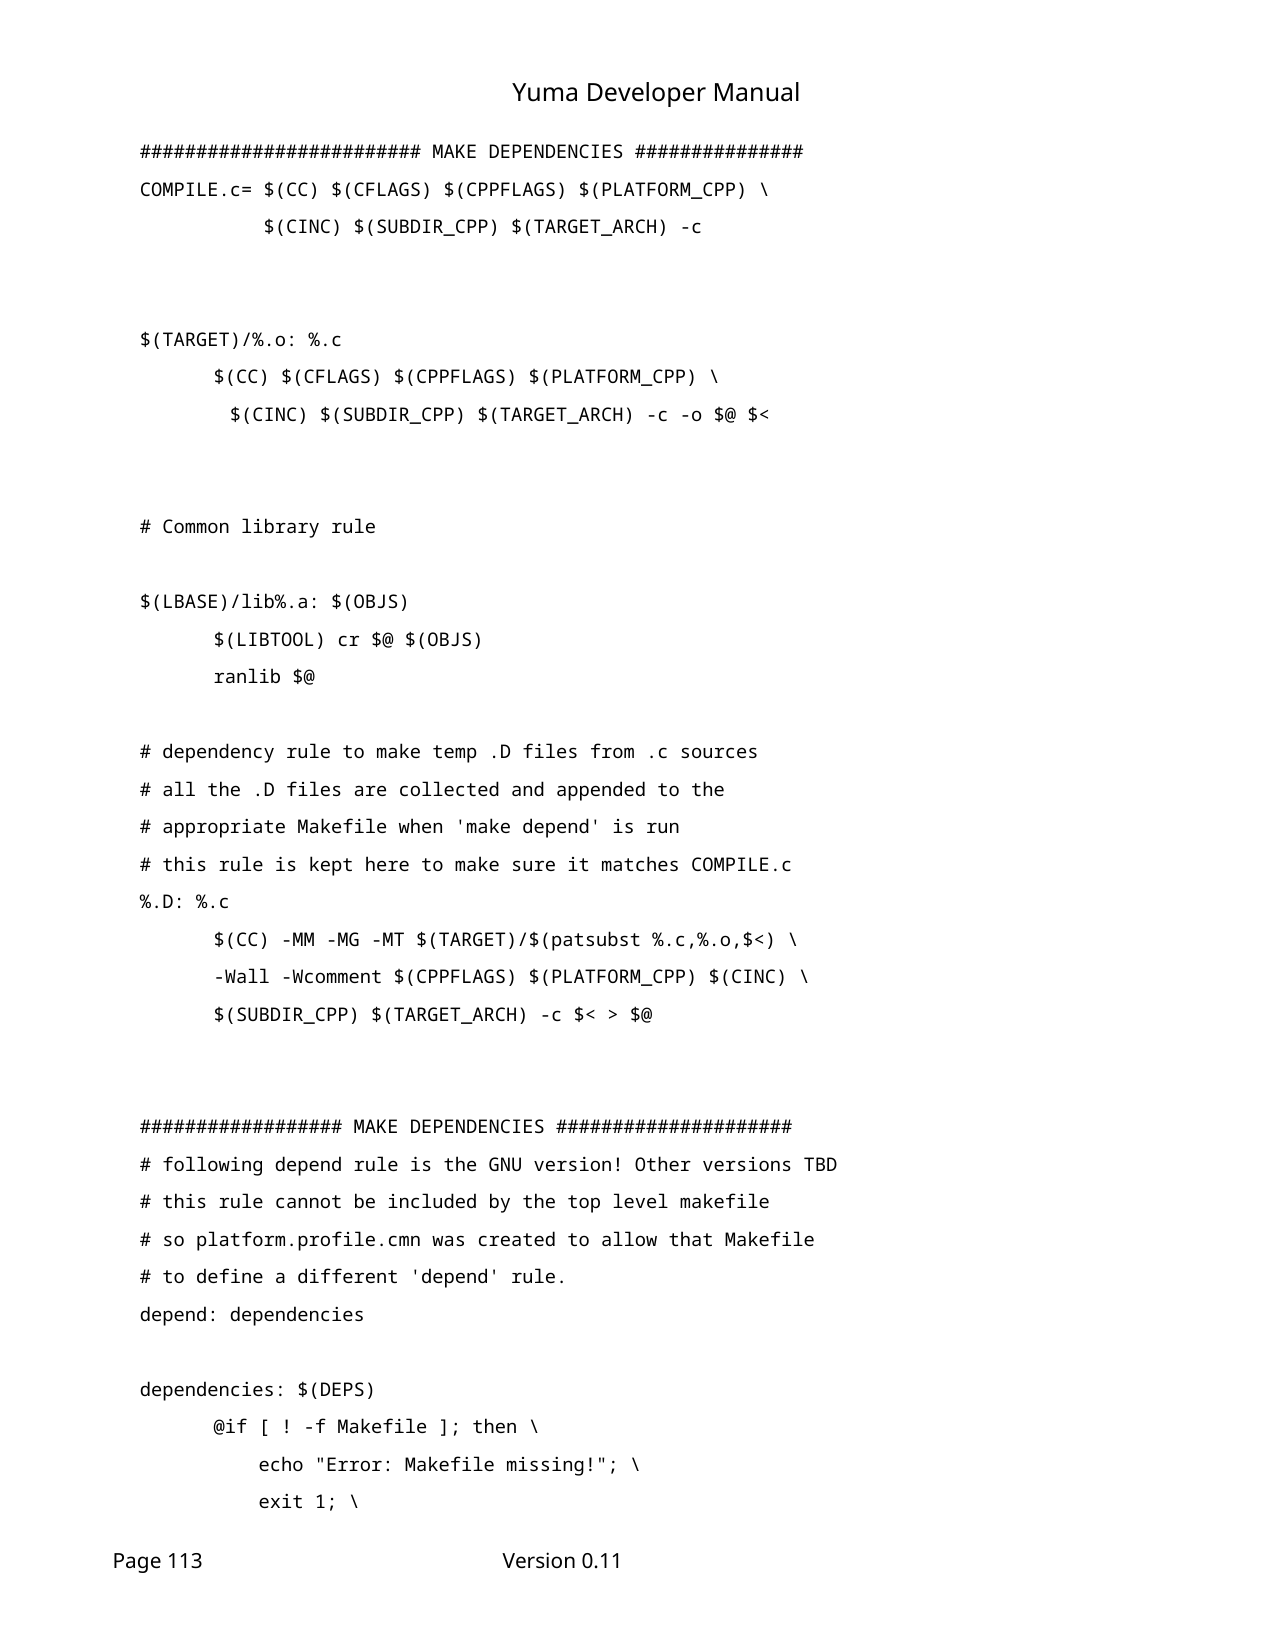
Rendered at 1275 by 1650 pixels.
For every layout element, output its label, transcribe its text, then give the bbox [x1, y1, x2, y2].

text ranlib $@ [139, 663, 1200, 689]
text exit 1; \ [139, 1488, 1200, 1514]
text ################## MAKE DEPENDENCIES ##################### [139, 1113, 1200, 1139]
text $(LIBTOOL) cr $@ $(OBJS) [139, 626, 1200, 652]
text # this rule cannot be included by the top level makefile [139, 1188, 1200, 1214]
text # dependency rule to make temp .D files from .c sources [139, 738, 1200, 764]
text dependencies: $(DEPS) [139, 1376, 1200, 1402]
text # so platform.profile.cmn was created to allow that Makefile [139, 1226, 1200, 1252]
text COMPILE.c= $(CC) $(CFLAGS) $(CPPFLAGS) $(PLATFORM_CPP) \ [139, 176, 1200, 202]
text $(CINC) $(SUBDIR_CPP) $(TARGET_ARCH) -c [139, 213, 1200, 239]
text # all the .D files are collected and appended to the [139, 776, 1200, 802]
text $(CC) $(CFLAGS) $(CPPFLAGS) $(PLATFORM_CPP) \ [139, 363, 1200, 389]
text $(CC) -MM -MG -MT $(TARGET)/$(patsubst %.c,%.o,$<) \ [139, 926, 1200, 952]
text ######################### MAKE DEPENDENCIES ############### [139, 138, 1200, 164]
text # appropriate Makefile when 'make depend' is run [139, 813, 1200, 839]
text # Common library rule [139, 513, 1200, 539]
text depend: dependencies [139, 1301, 1200, 1327]
text # following depend rule is the GNU version! Other versions TBD [139, 1151, 1200, 1177]
text # this rule is kept here to make sure it matches COMPILE.c [139, 851, 1200, 877]
text $(TARGET)/%.o: %.c [139, 326, 1200, 352]
text -Wall -Wcomment $(CPPFLAGS) $(PLATFORM_CPP) $(CINC) \ [139, 963, 1200, 989]
text $(SUBDIR_CPP) $(TARGET_ARCH) -c $< > $@ [139, 1001, 1200, 1027]
text @if [ ! -f Makefile ]; then \ [139, 1413, 1200, 1439]
text $(LBASE)/lib%.a: $(OBJS) [139, 588, 1200, 614]
text %.D: %.c [139, 888, 1200, 914]
text # to define a different 'depend' rule. [139, 1263, 1200, 1289]
text echo "Error: Makefile missing!"; \ [139, 1451, 1200, 1477]
text $(CINC) $(SUBDIR_CPP) $(TARGET_ARCH) -c -o $@ $< [139, 401, 1200, 427]
